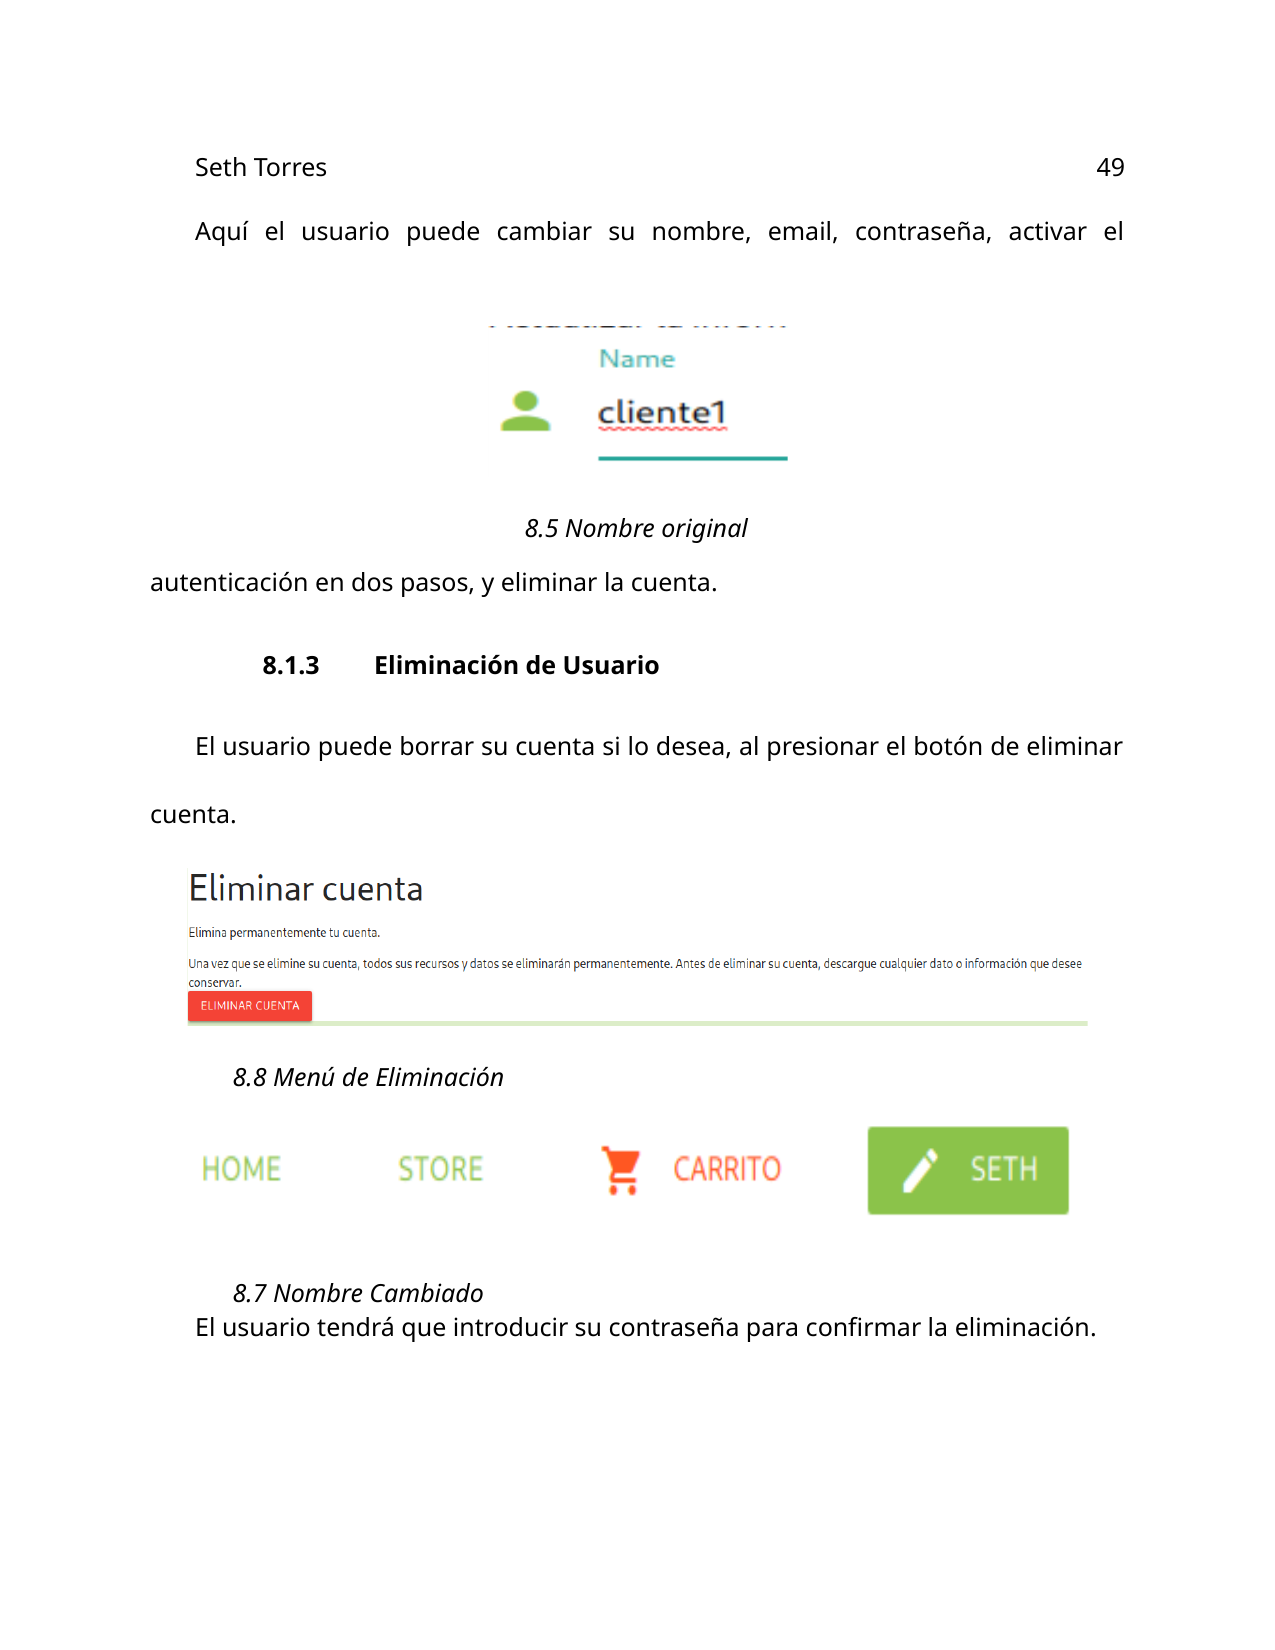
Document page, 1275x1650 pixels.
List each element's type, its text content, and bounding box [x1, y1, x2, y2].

text 8.5 Nombre original [479, 477, 796, 545]
subtitle Eliminación de Usuario [262, 648, 1125, 682]
picture [187, 1091, 1088, 1242]
text 8.7 Nombre Cambiado [187, 1242, 1087, 1310]
text [187, 856, 1087, 868]
text Aquí el usuario puede cambiar su nombre, email, contraseña, activar el autenticación en dos pasos, y eliminar la cuenta. [150, 213, 1125, 599]
picture [487, 326, 788, 477]
picture [187, 868, 1088, 1026]
text El usuario puede borrar su cuenta si lo desea, al presionar el botón de eliminar cuenta. [150, 728, 1125, 831]
text 8.8 Menú de Eliminación [187, 1026, 1087, 1094]
text El usuario tendrá que introducir su contraseña para confirmar la eliminación. [150, 865, 1125, 1344]
